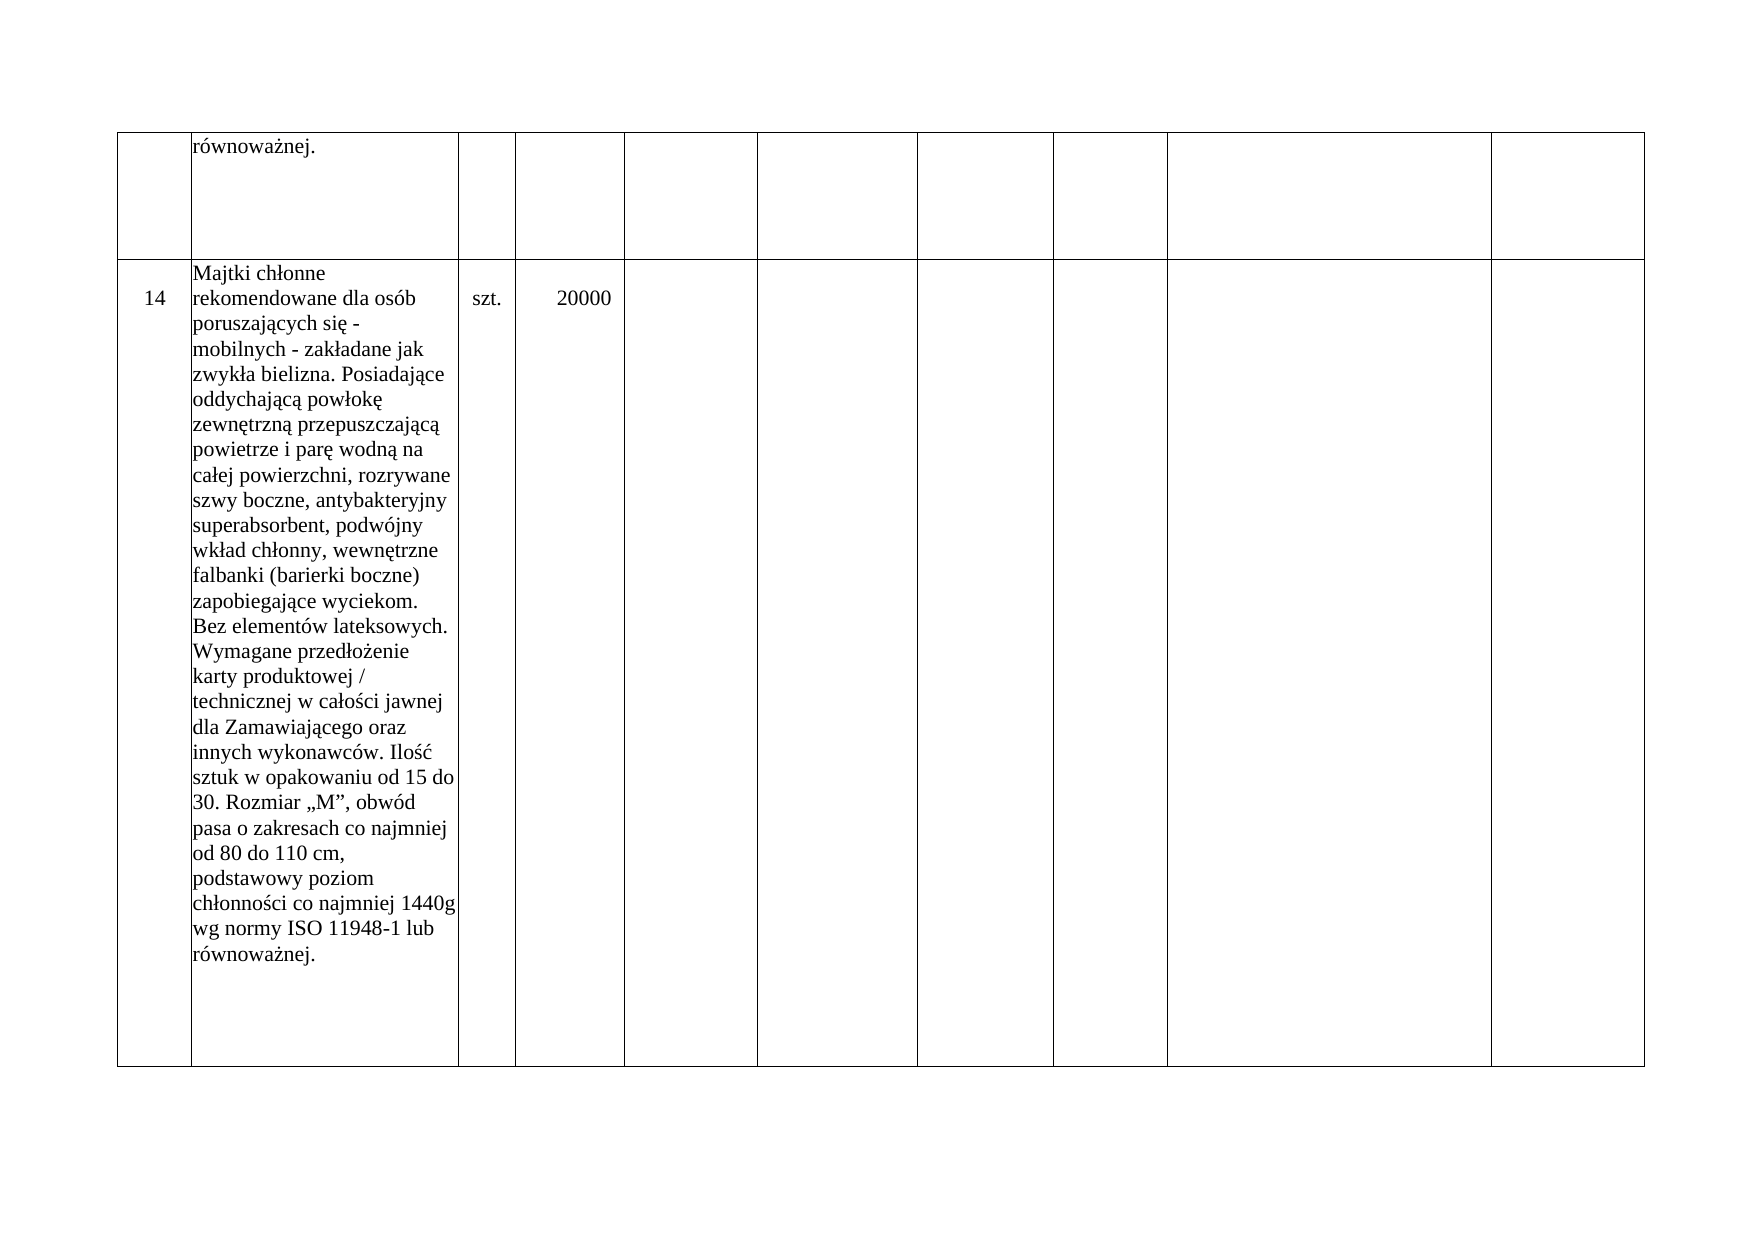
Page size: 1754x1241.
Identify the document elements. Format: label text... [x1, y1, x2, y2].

table_cell [1168, 260, 1491, 1066]
table_cell [625, 260, 757, 1066]
table_cell [758, 133, 917, 259]
table_cell szt. [459, 260, 515, 1066]
table_cell [1492, 133, 1644, 259]
table_cell [625, 133, 757, 259]
table_cell 20000 [516, 260, 624, 1066]
table_cell [459, 133, 515, 259]
table_cell [118, 133, 191, 259]
table_cell [758, 260, 917, 1066]
table_cell Majtki chłonne rekomendowane dla osób poruszających się - mobilnych - zakładane jak zwykła bielizna. Posiadające oddychającą powłokę zewnętrzną przepuszczającą powietrze i parę wodną na całej powierzchni, rozrywane szwy boczne, antybakteryjny superabsorbent, podwójny wkład chłonny, wewnętrzne falbanki (barierki boczne) zapobiegające wyciekom. Bez elementów lateksowych. Wymagane przedłożenie karty produktowej / technicznej w całości jawnej dla Zamawiającego oraz innych wykonawców. Ilość sztuk w opakowaniu od 15 do 30. Rozmiar „M”, obwód pasa o zakresach co najmniej od 80 do 110 cm, podstawowy poziom chłonności co najmniej 1440g wg normy ISO 11948-1 lub równoważnej. [192, 260, 458, 1066]
table_cell [516, 133, 624, 259]
table_cell [1054, 260, 1167, 1066]
table_cell [918, 133, 1053, 259]
table_cell [918, 260, 1053, 1066]
table_cell 14 [118, 260, 191, 1066]
table_cell [1054, 133, 1167, 259]
table_cell [1168, 133, 1491, 259]
table_cell równoważnej. [192, 133, 458, 259]
table_cell [1492, 260, 1644, 1066]
